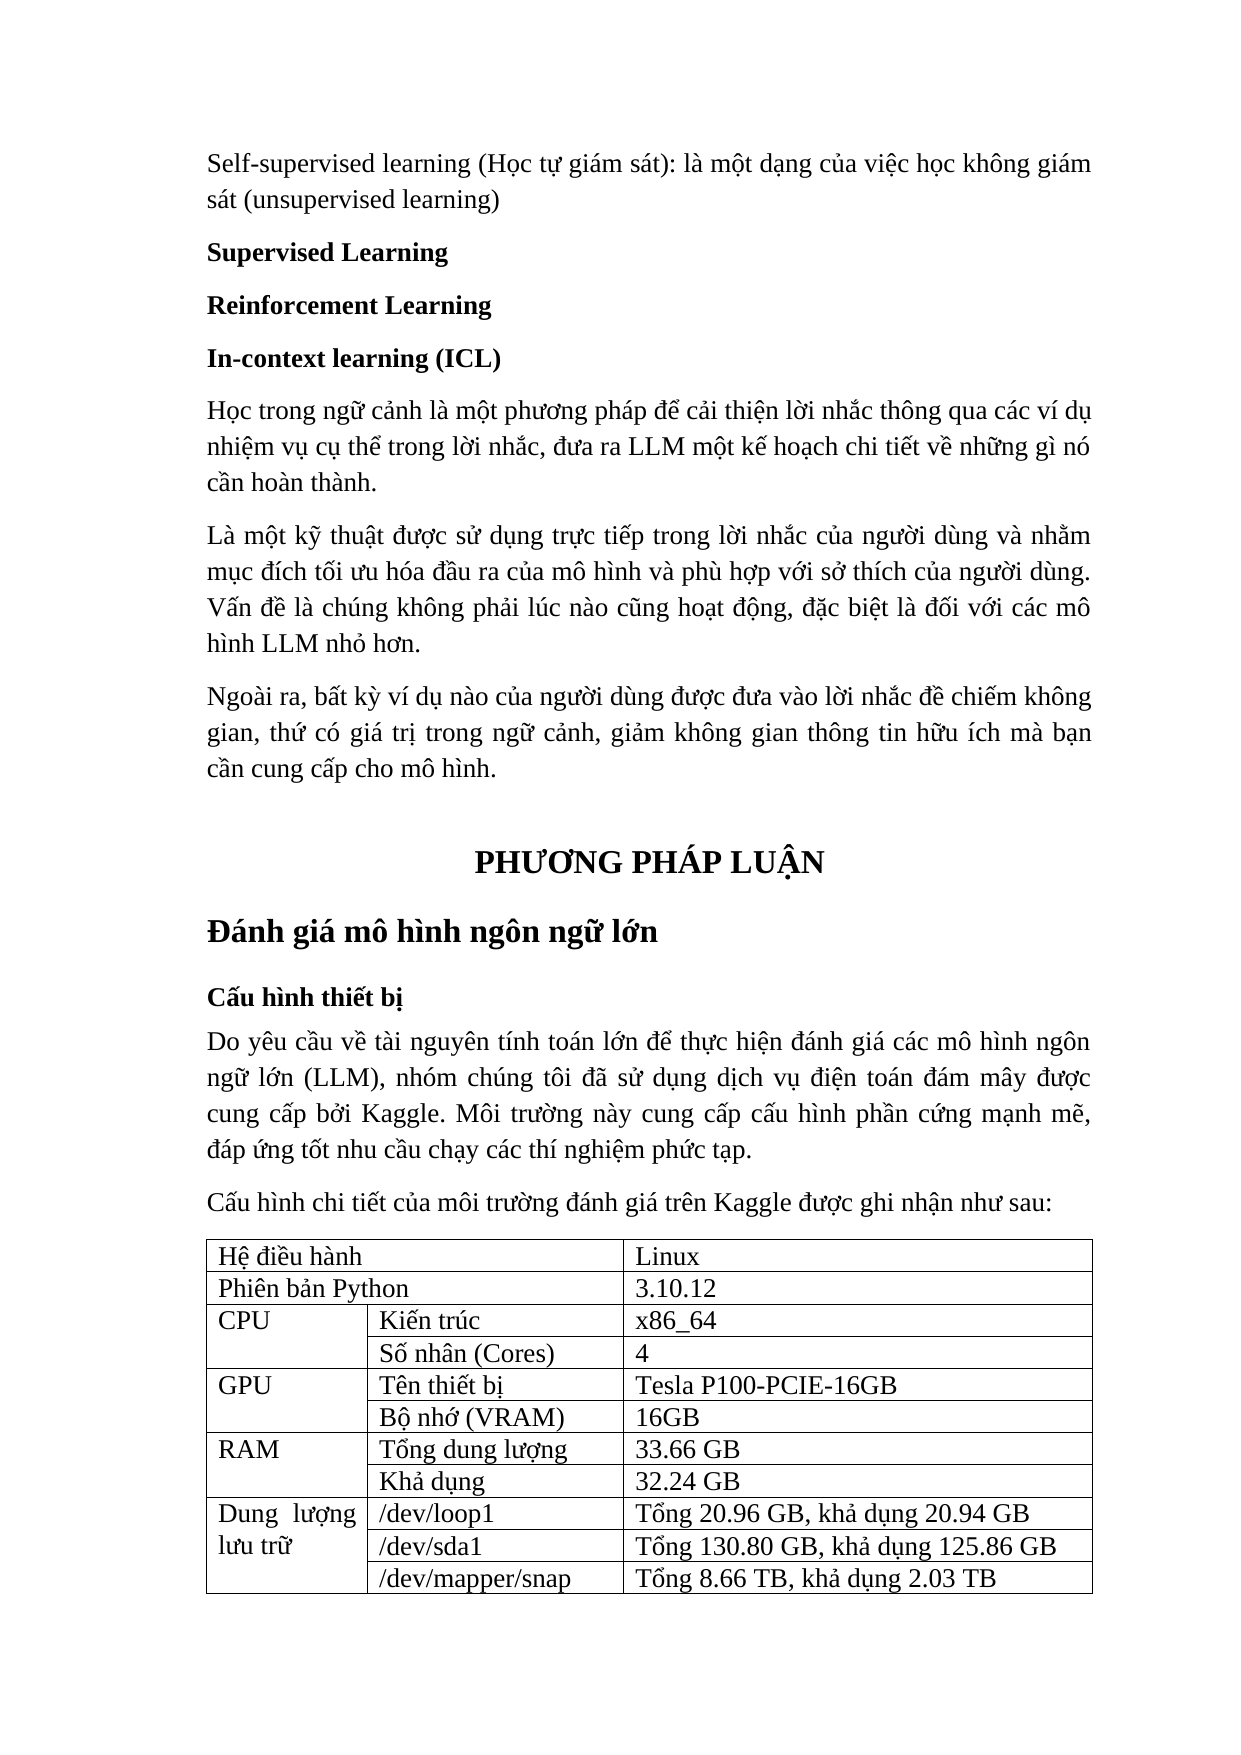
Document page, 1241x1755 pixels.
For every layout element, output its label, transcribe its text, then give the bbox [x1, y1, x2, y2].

table_cell 4 [624, 1337, 1092, 1368]
text Ngoài ra, bất kỳ ví dụ nào của người dùng được đưa vào lời nhắc đề chiếm không gian, thứ có giá trị trong ngữ cảnh, giảm không gian thông tin hữu ích mà bạn cần cung cấp cho mô hình. [207, 680, 1093, 783]
table_cell 33.66 GB [624, 1433, 1092, 1464]
table_cell Tổng 8.66 TB, khả dụng 2.03 TB [624, 1562, 1092, 1593]
text Supervised Learning [207, 236, 1093, 267]
table_cell Tổng 20.96 GB, khả dụng 20.94 GB [624, 1498, 1092, 1529]
table_cell Tổng 130.80 GB, khả dụng 125.86 GB [624, 1530, 1092, 1561]
table_cell Khả dụng [368, 1465, 623, 1497]
table_cell Số nhân (Cores) [368, 1337, 623, 1368]
subtitle Cấu hình thiết bị [207, 981, 1093, 1012]
table_cell 16GB [624, 1401, 1092, 1432]
text Reinforcement Learning [207, 289, 1093, 320]
text Do yêu cầu về tài nguyên tính toán lớn để thực hiện đánh giá các mô hình ngôn ngữ lớn (LLM), nhóm chúng tôi đã sử dụng dịch vụ điện toán đám mây được cung cấp bởi Kaggle. Môi trường này cung cấp cấu hình phần cứng mạnh mẽ, đáp ứng tốt nhu cầu chạy các thí nghiệm phức tạp. [207, 1026, 1093, 1165]
text In-context learning (ICL) [207, 342, 1093, 373]
table_cell /dev/sda1 [368, 1530, 623, 1561]
table_cell RAM [207, 1433, 367, 1497]
table_cell Kiến trúc [368, 1305, 623, 1336]
table_cell Tên thiết bị [368, 1369, 623, 1400]
table_header Hệ điều hành [207, 1240, 623, 1271]
text Là một kỹ thuật được sử dụng trực tiếp trong lời nhắc của người dùng và nhằm mục đích tối ưu hóa đầu ra của mô hình và phù hợp với sở thích của người dùng. Vấn đề là chúng không phải lúc nào cũng hoạt động, đặc biệt là đối với các mô hình LLM nhỏ hơn. [207, 519, 1093, 658]
table_cell x86_64 [624, 1305, 1092, 1336]
table_cell /dev/mapper/snap [368, 1562, 623, 1593]
table_cell 3.10.12 [624, 1272, 1092, 1303]
table_cell /dev/loop1 [368, 1498, 623, 1529]
text Cấu hình chi tiết của môi trường đánh giá trên Kaggle được ghi nhận như sau: [207, 1186, 1093, 1217]
table_cell Dung lượng lưu trữ [207, 1498, 367, 1593]
subtitle PHƯƠNG PHÁP LUẬN [207, 842, 1093, 881]
table_header Linux [624, 1240, 1092, 1271]
table_cell CPU [207, 1305, 367, 1368]
table_cell Tesla P100-PCIE-16GB [624, 1369, 1092, 1400]
subtitle Đánh giá mô hình ngôn ngữ lớn [207, 912, 1093, 950]
table_cell Bộ nhớ (VRAM) [368, 1401, 623, 1432]
table_cell Phiên bản Python [207, 1272, 623, 1303]
table_cell GPU [207, 1369, 367, 1432]
text Self-supervised learning (Học tự giám sát): là một dạng của việc học không giám sát (unsupervised learning) [207, 148, 1093, 215]
table_cell Tổng dung lượng [368, 1433, 623, 1464]
text Học trong ngữ cảnh là một phương pháp để cải thiện lời nhắc thông qua các ví dụ nhiệm vụ cụ thể trong lời nhắc, đưa ra LLM một kế hoạch chi tiết về những gì nó cần hoàn thành. [207, 394, 1093, 498]
table_cell 32.24 GB [624, 1465, 1092, 1497]
